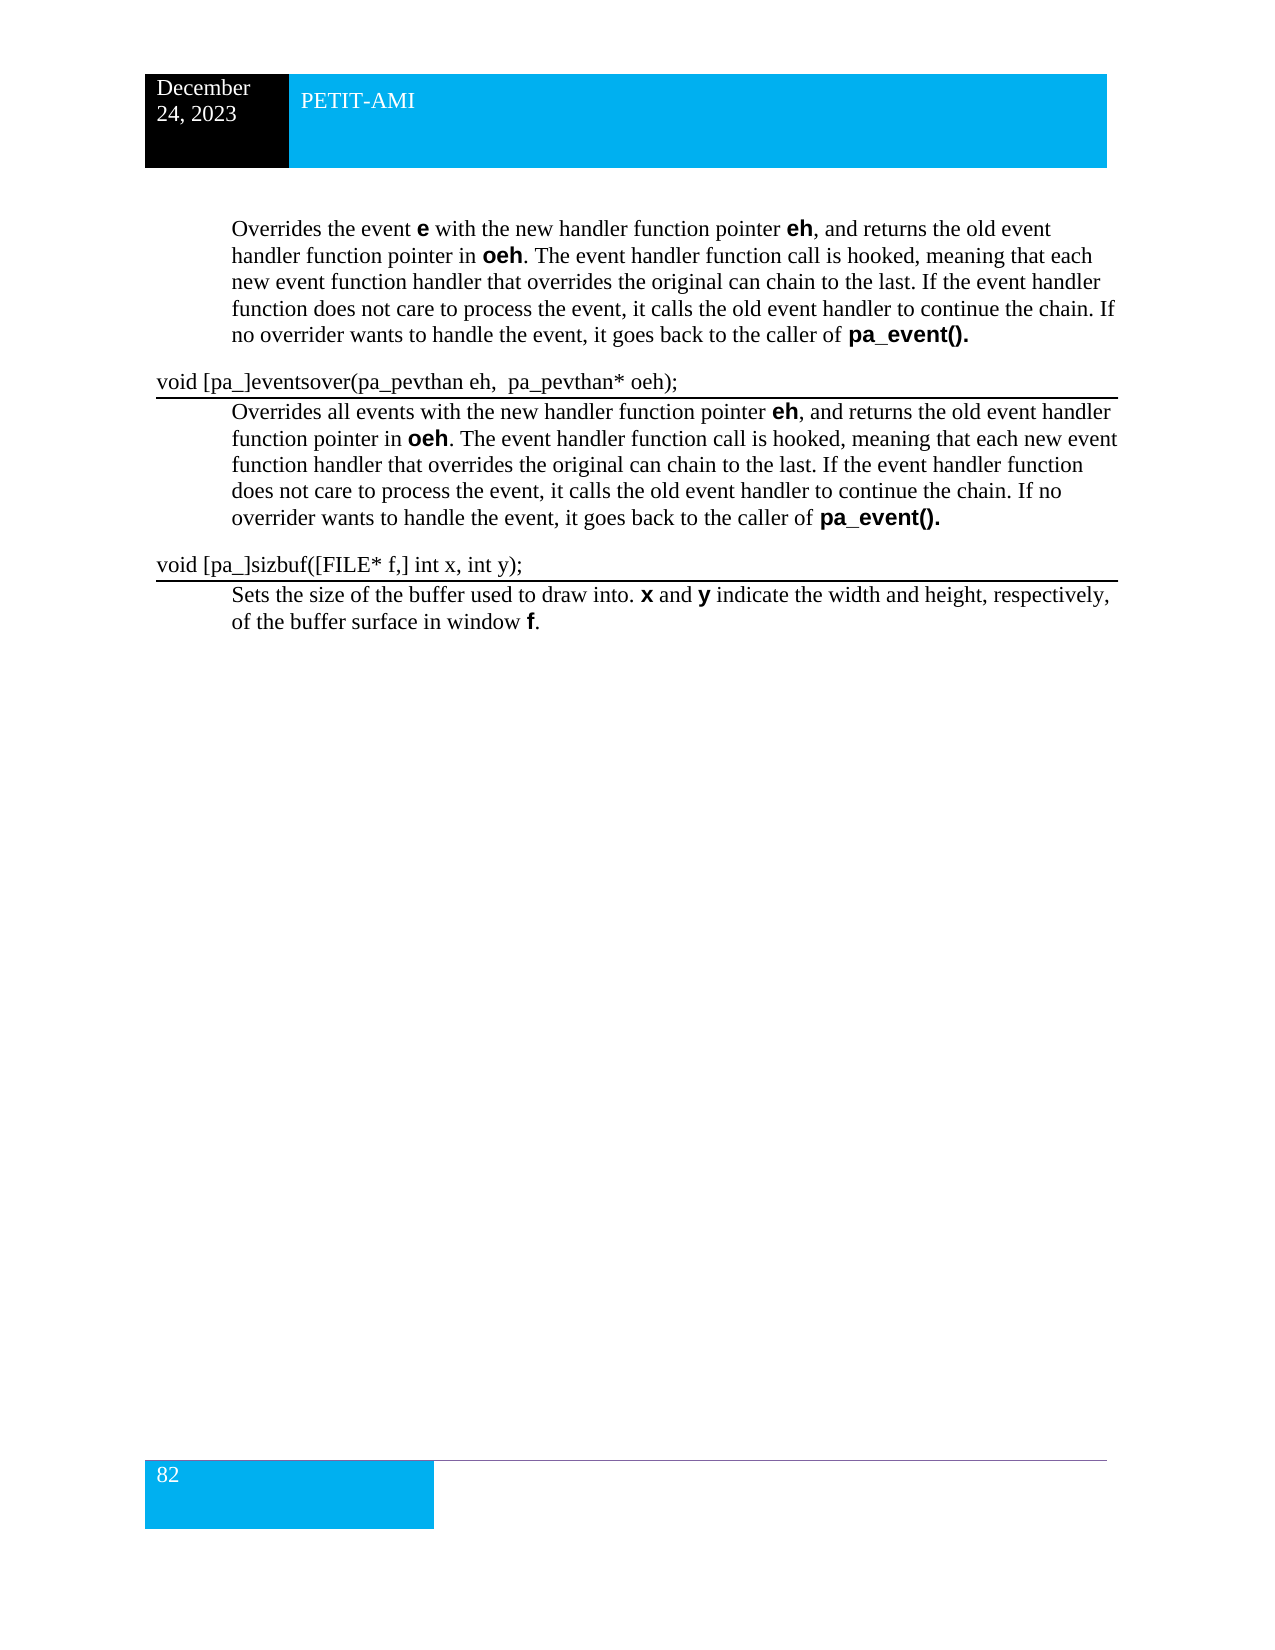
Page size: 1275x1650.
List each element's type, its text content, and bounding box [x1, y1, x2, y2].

text Sets the size of the buffer used to draw into. x and y indicate the width and height, respectively, of the buffer surface in window f. [231, 582, 1118, 634]
text Overrides the event e with the new handler function pointer eh, and returns the old event handler function pointer in oeh. The event handler function call is hooked, meaning that each new event function handler that overrides the original can chain to the last. If the event handler function does not care to process the event, it calls the old event handler to continue the chain. If no overrider wants to handle the event, it goes back to the caller of pa_event(). [231, 215, 1118, 347]
text Overrides all events with the new handler function pointer eh, and returns the old event handler function pointer in oeh. The event handler function call is hooked, meaning that each new event function handler that overrides the original can chain to the last. If the event handler function does not care to process the event, it calls the old event handler to continue the chain. If no overrider wants to handle the event, it goes back to the caller of pa_event(). [231, 399, 1118, 530]
text void [pa_]sizbuf([FILE* f,] int x, int y); [156, 551, 1118, 580]
text void [pa_]eventsover(pa_pevthan eh, pa_pevthan* oeh); [156, 368, 1118, 397]
